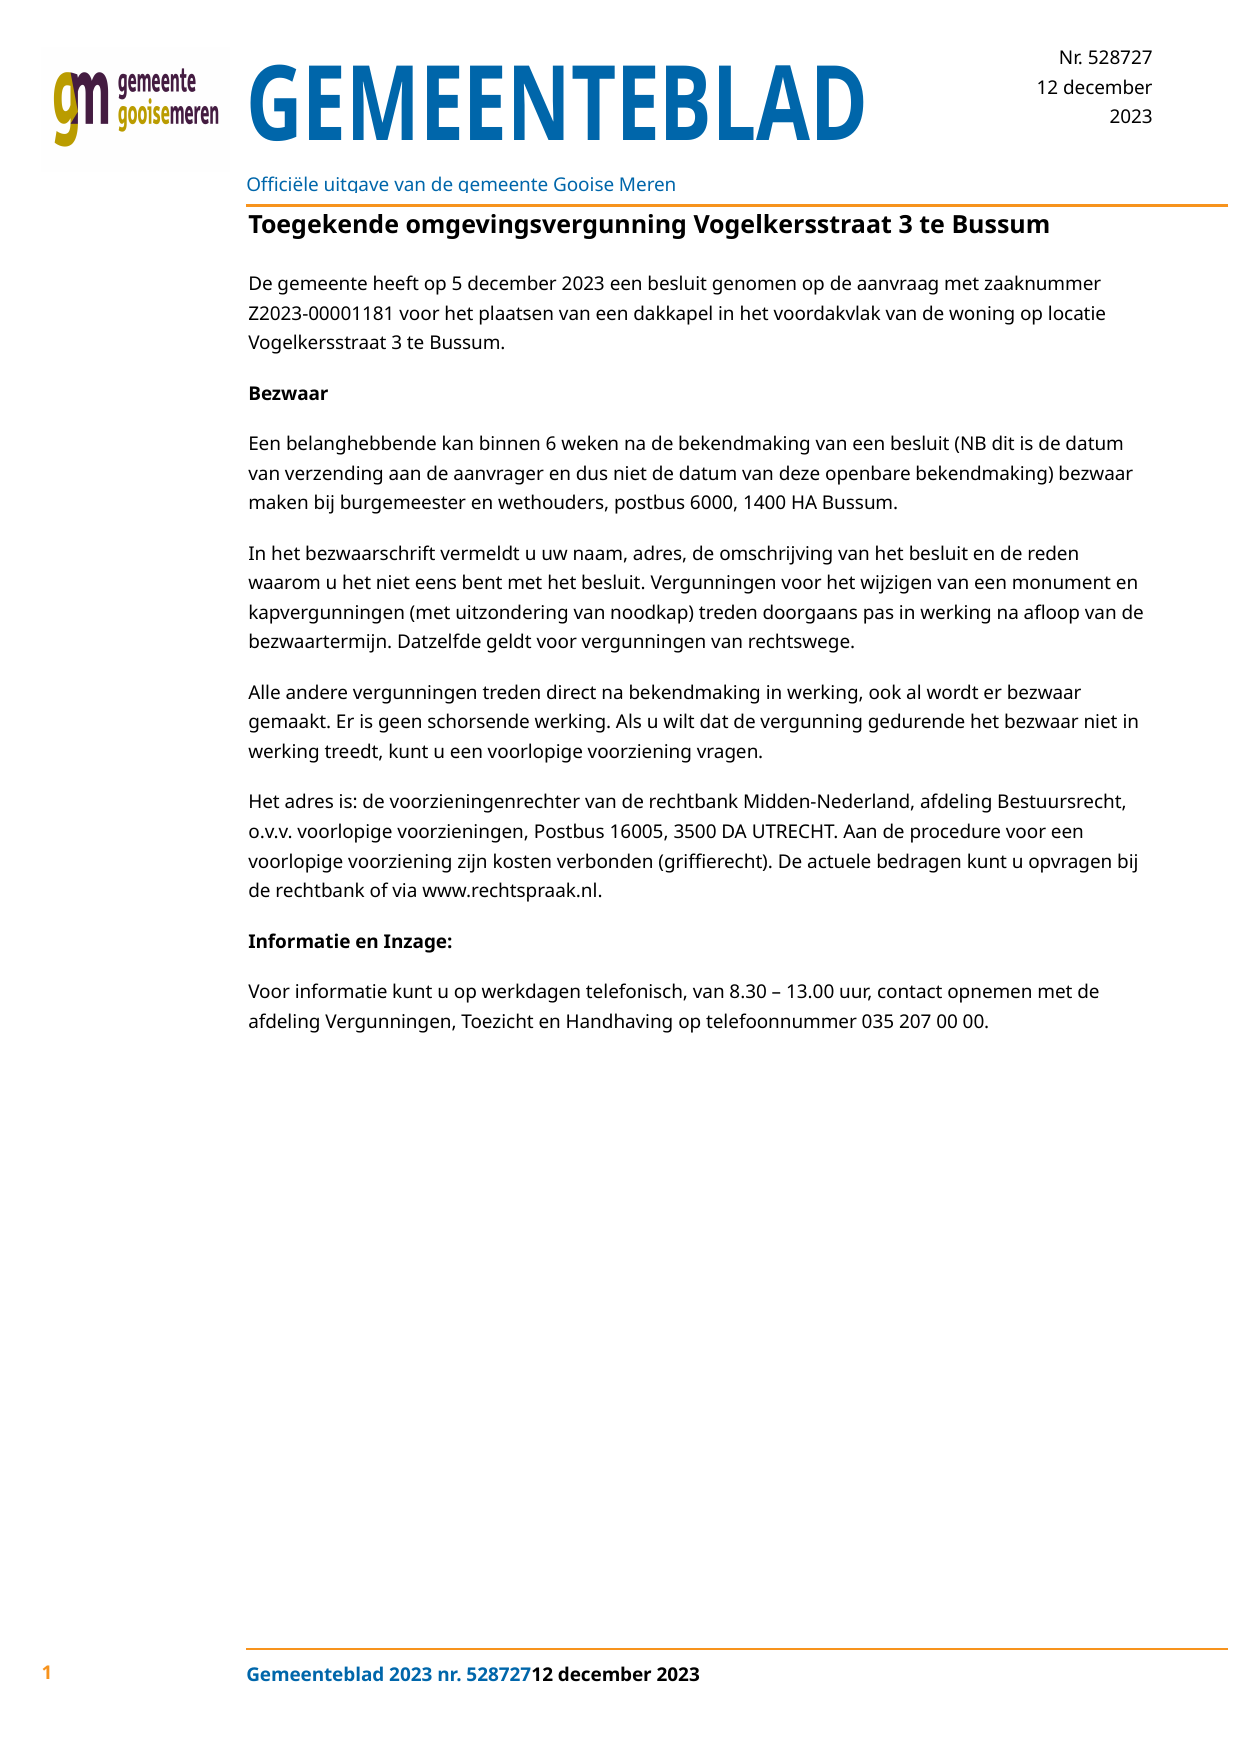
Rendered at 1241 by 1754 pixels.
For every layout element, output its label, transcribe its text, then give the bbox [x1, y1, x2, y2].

text Informatie en Inzage: [248, 928, 1152, 953]
text De gemeente heeft op 5 december 2023 een besluit genomen op de aanvraag met zaaknummer Z2023-00001181 voor het plaatsen van een dakkapel in het voordakvlak van de woning op locatie Vogelkersstraat 3 te Bussum. [248, 270, 1152, 355]
text In het bezwaarschrift vermeldt u uw naam, adres, de omschrijving van het besluit en de reden waarom u het niet eens bent met het besluit. Vergunningen voor het wijzigen van een monument en kapvergunningen (met uitzondering van noodkap) treden doorgaans pas in werking na afloop van de bezwaartermijn. Datzelfde geldt voor vergunningen van rechtswege. [248, 540, 1152, 654]
text Alle andere vergunningen treden direct na bekendmaking in werking, ook al wordt er bezwaar gemaakt. Er is geen schorsende werking. Als u wilt dat de vergunning gedurende het bezwaar niet in werking treedt, kunt u een voorlopige voorziening vragen. [248, 679, 1152, 764]
text Een belanghebbende kan binnen 6 weken na de bekendmaking van een besluit (NB dit is de datum van verzending aan de aanvrager en dus niet de datum van deze openbare bekendmaking) bezwaar maken bij burgemeester en wethouders, postbus 6000, 1400 HA Bussum. [248, 430, 1152, 515]
text Toegekende omgevingsvergunning Vogelkersstraat 3 te Bussum [248, 207, 1152, 241]
text Het adres is: de voorzieningenrechter van de rechtbank Midden-Nederland, afdeling Bestuursrecht, o.v.v. voorlopige voorzieningen, Postbus 16005, 3500 DA UTRECHT. Aan de procedure voor een voorlopige voorziening zijn kosten verbonden (griffierecht). De actuele bedragen kunt u opvragen bij de rechtbank of via www.rechtspraak.nl. [248, 789, 1152, 903]
text Bezwaar [248, 380, 1152, 406]
picture [41, 47, 231, 172]
text Voor informatie kunt u op werkdagen telefonisch, van 8.30 – 13.00 uur, contact opnemen met de afdeling Vergunningen, Toezicht en Handhaving op telefoonnummer 035 207 00 00. [248, 978, 1152, 1033]
